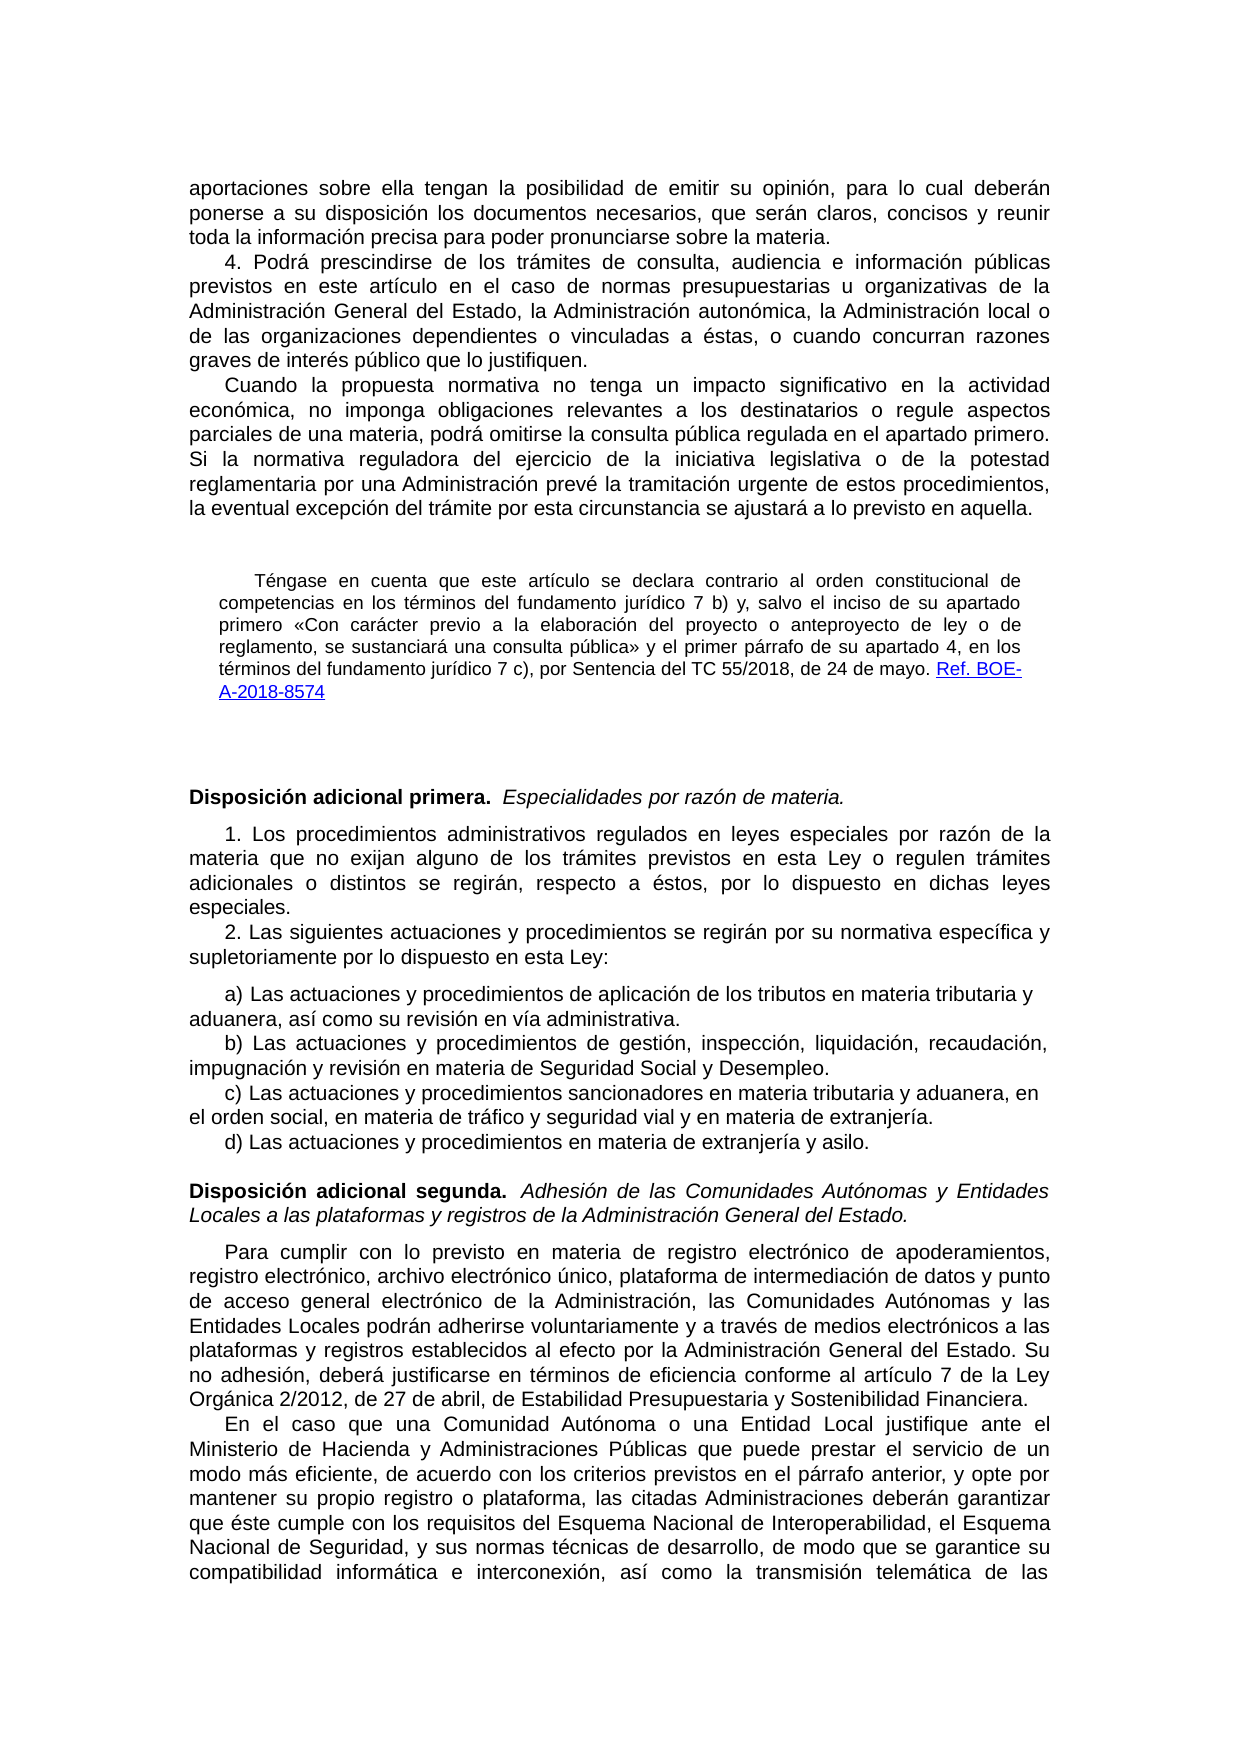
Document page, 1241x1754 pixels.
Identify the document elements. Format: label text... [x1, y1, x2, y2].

text Disposición adicional primera. Especialidades por razón de materia. [189, 784, 1163, 808]
text Para cumplir con lo previsto en materia de registro electrónico de apoderamientos, registro electrónico, archivo electrónico único, plataforma de intermediación de datos y punto de acceso general electrónico de la Administración, las Comunidades Autónomas y las Entidades Locales podrán adherirse voluntariamente y a través de medios electrónicos a las plataformas y registros establecidos al efecto por la Administración General del Estado. Su no adhesión, deberá justificarse en términos de eficiencia conforme al artículo 7 de la Ley Orgánica 2/2012, de 27 de abril, de Estabilidad Presupuestaria y Sostenibilidad Financiera. [189, 1240, 1051, 1411]
list Las actuaciones y procedimientos sancionadores en materia tributaria y aduanera, en el orden social, en materia de tráfico y seguridad vial y en materia de extranjería. [189, 1081, 1051, 1129]
text En el caso que una Comunidad Autónoma o una Entidad Local justifique ante el Ministerio de Hacienda y Administraciones Públicas que puede prestar el servicio de un modo más eficiente, de acuerdo con los criterios previstos en el párrafo anterior, y opte por mantener su propio registro o plataforma, las citadas Administraciones deberán garantizar que éste cumple con los requisitos del Esquema Nacional de Interoperabilidad, el Esquema Nacional de Seguridad, y sus normas técnicas de desarrollo, de modo que se garantice su compatibilidad informática e interconexión, así como la transmisión telemática de las [189, 1412, 1052, 1584]
text Disposición adicional segunda. Adhesión de las Comunidades Autónomas y Entidades Locales a las plataformas y registros de la Administración General del Estado. [189, 1178, 1051, 1227]
list Las actuaciones y procedimientos de gestión, inspección, liquidación, recaudación, impugnación y revisión en materia de Seguridad Social y Desempleo. [189, 1031, 1052, 1080]
list Las actuaciones y procedimientos en materia de extranjería y asilo. [224, 1130, 1163, 1154]
text Téngase en cuenta que este artículo se declara contrario al orden constitucional de competencias en los términos del fundamento jurídico 7 b) y, salvo el inciso de su apartado primero «Con carácter previo a la elaboración del proyecto o anteproyecto de ley o de reglamento, se sustanciará una consulta pública» y el primer párrafo de su apartado 4, en los términos del fundamento jurídico 7 c), por Sentencia del TC 55/2018, de 24 de mayo. Ref. BOE- A-2018-8574 [219, 569, 1022, 702]
list Podrá prescindirse de los trámites de consulta, audiencia e información públicas previstos en este artículo en el caso de normas presupuestarias u organizativas de la Administración General del Estado, la Administración autonómica, la Administración local o de las organizaciones dependientes o vinculadas a éstas, o cuando concurran razones graves de interés público que lo justifiquen. [189, 250, 1052, 372]
text aportaciones sobre ella tengan la posibilidad de emitir su opinión, para lo cual deberán ponerse a su disposición los documentos necesarios, que serán claros, concisos y reunir toda la información precisa para poder pronunciarse sobre la materia. [189, 176, 1052, 249]
list Las siguientes actuaciones y procedimientos se regirán por su normativa específica y supletoriamente por lo dispuesto en esta Ley: [189, 920, 1051, 968]
list Los procedimientos administrativos regulados en leyes especiales por razón de la materia que no exijan alguno de los trámites previstos en esta Ley o regulen trámites adicionales o distintos se regirán, respecto a éstos, por lo dispuesto en dichas leyes especiales. [189, 821, 1052, 919]
text Cuando la propuesta normativa no tenga un impacto significativo en la actividad económica, no imponga obligaciones relevantes a los destinatarios o regule aspectos parciales de una materia, podrá omitirse la consulta pública regulada en el apartado primero. Si la normativa reguladora del ejercicio de la iniciativa legislativa o de la potestad reglamentaria por una Administración prevé la tramitación urgente de estos procedimientos, la eventual excepción del trámite por esta circunstancia se ajustará a lo previsto en aquella. [189, 373, 1051, 520]
list Las actuaciones y procedimientos de aplicación de los tributos en materia tributaria y aduanera, así como su revisión en vía administrativa. [189, 982, 1051, 1030]
